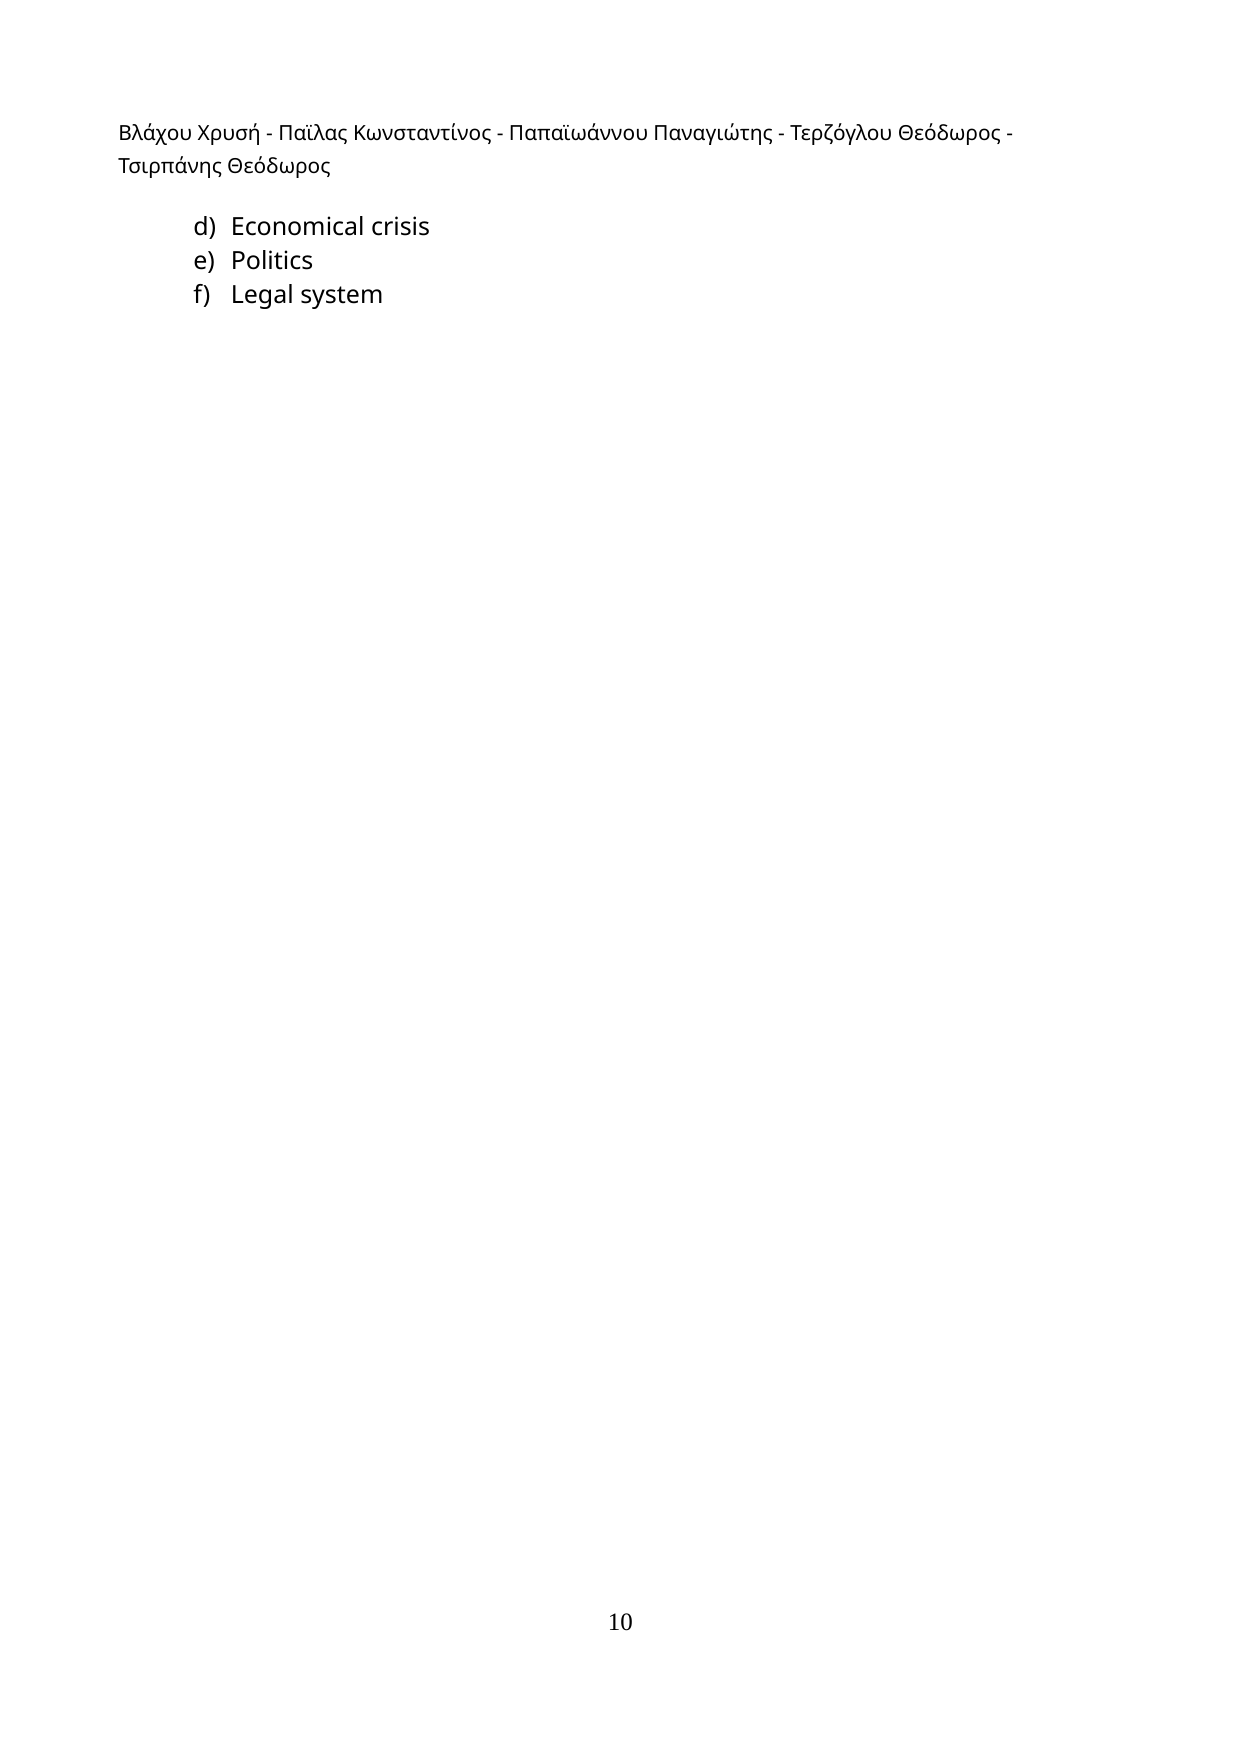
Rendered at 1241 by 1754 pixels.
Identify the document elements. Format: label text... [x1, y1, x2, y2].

list Politics [193, 243, 1122, 277]
list Legal system [193, 277, 1122, 311]
list Economical crisis [193, 209, 1122, 243]
